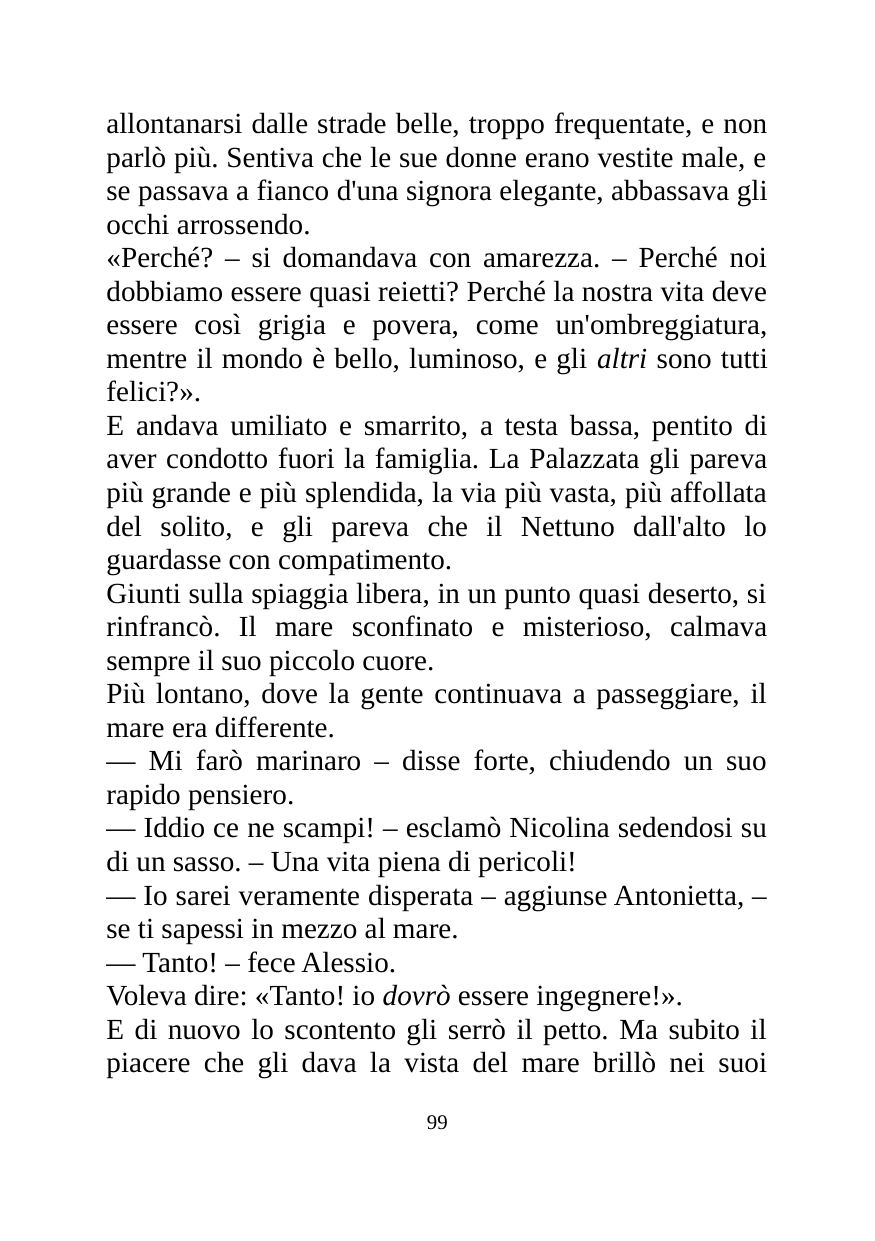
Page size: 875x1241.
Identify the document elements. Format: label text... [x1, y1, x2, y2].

text — Tanto! – fece Alessio. [106, 945, 768, 978]
text — Io sarei veramente disperata – aggiunse Antonietta, – se ti sapessi in mezzo al mare. [106, 878, 768, 945]
text allontanarsi dalle strade belle, troppo frequentate, e non parlò più. Sentiva che le sue donne erano vestite male, e se passava a fianco d'una signora elegante, abbassava gli occhi arrossendo. [106, 106, 768, 240]
text — Iddio ce ne scampi! – esclamò Nicolina sedendosi su di un sasso. – Una vita piena di pericoli! [106, 811, 768, 878]
text «Perché? – si domandava con amarezza. – Perché noi dobbiamo essere quasi reietti? Perché la nostra vita deve essere così grigia e povera, come un'ombreggiatura, mentre il mondo è bello, luminoso, e gli altri sono tutti felici?». [106, 240, 768, 408]
text E andava umiliato e smarrito, a testa bassa, pentito di aver condotto fuori la famiglia. La Palazzata gli pareva più grande e più splendida, la via più vasta, più affollata del solito, e gli pareva che il Nettuno dall'alto lo guardasse con compatimento. [106, 408, 768, 576]
text E di nuovo lo scontento gli serrò il petto. Ma subito il piacere che gli dava la vista del mare brillò nei suoi [106, 1012, 768, 1079]
text — Mi farò marinaro – disse forte, chiudendo un suo rapido pensiero. [106, 743, 768, 811]
text Voleva dire: «Tanto! io dovrò essere ingegnere!». [106, 978, 768, 1012]
text Più lontano, dove la gente continuava a passeggiare, il mare era differente. [106, 676, 768, 743]
text Giunti sulla spiaggia libera, in un punto quasi deserto, si rinfrancò. Il mare sconfinato e misterioso, calmava sempre il suo piccolo cuore. [106, 576, 768, 676]
